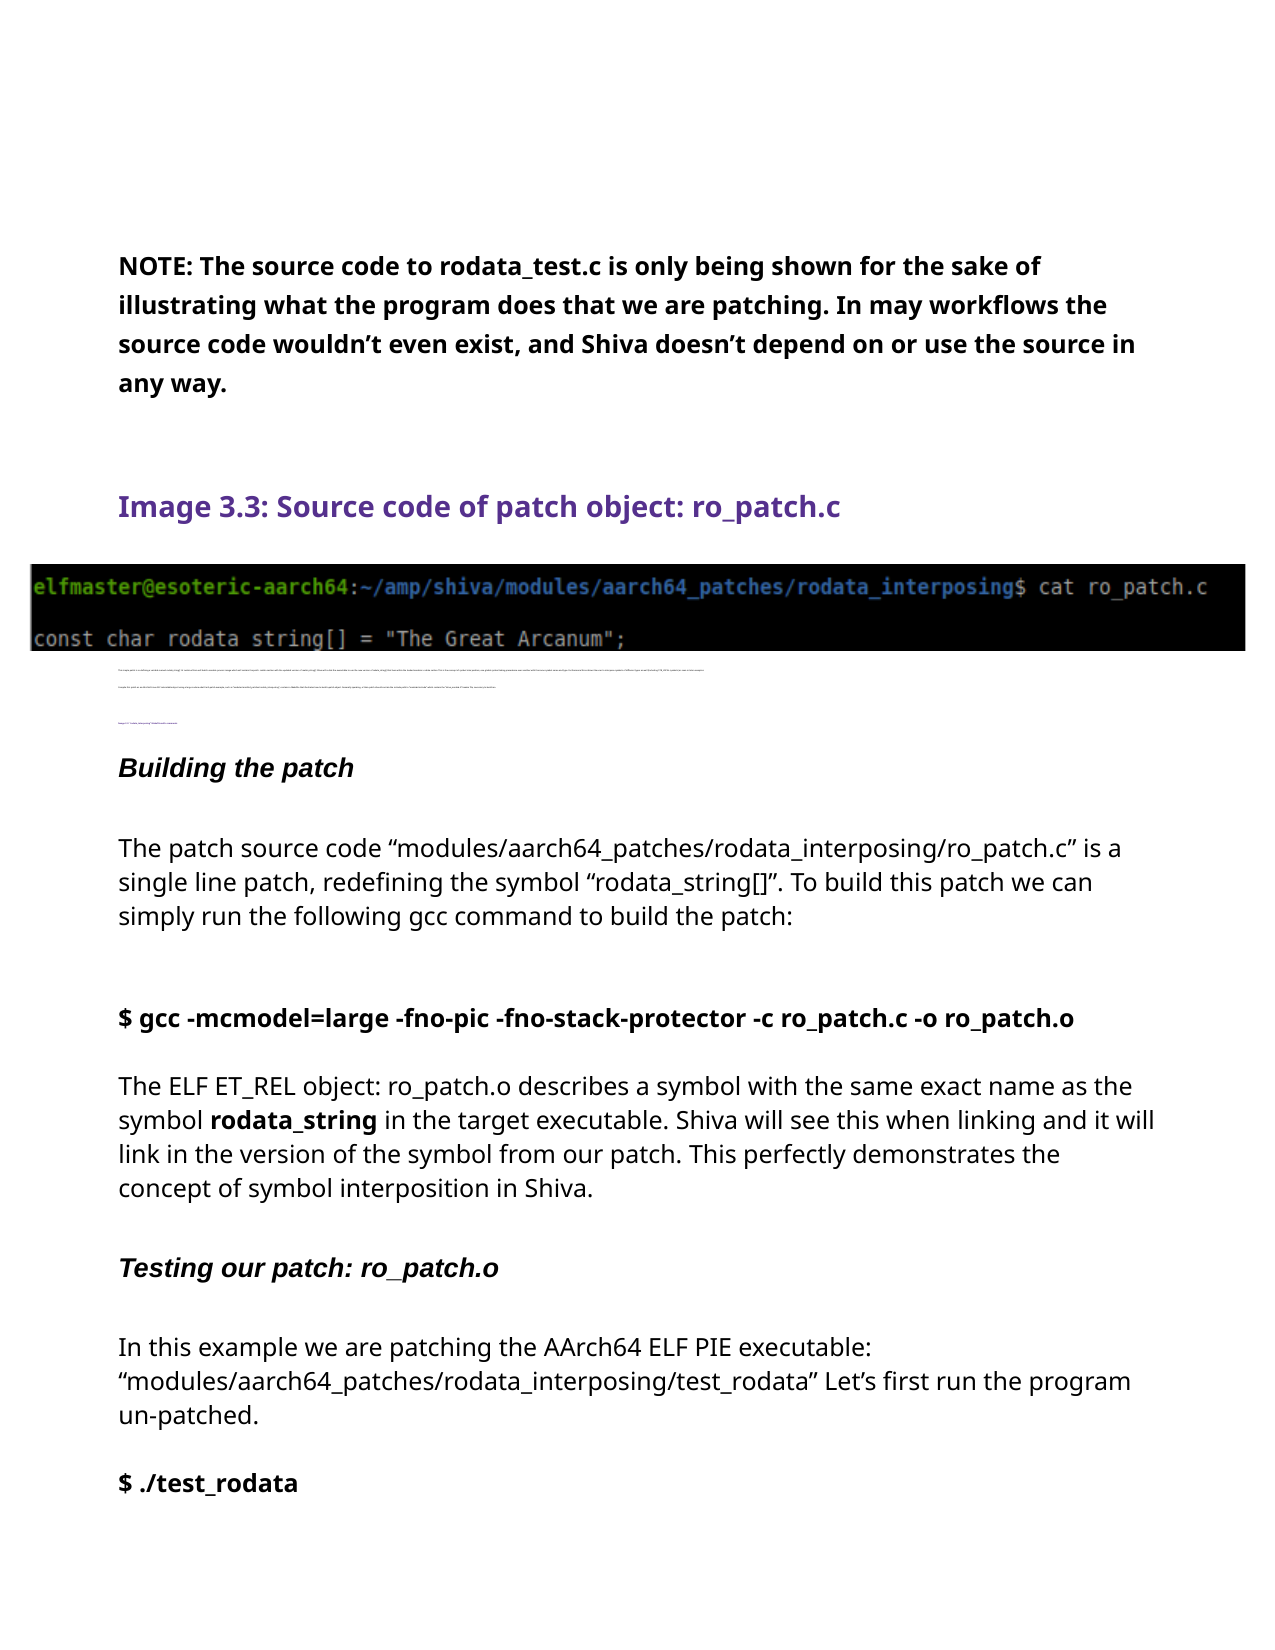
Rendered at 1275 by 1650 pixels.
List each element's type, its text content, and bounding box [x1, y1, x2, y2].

text $ ./test_rodata [118, 1466, 1157, 1500]
text The ELF ET_REL object: ro_patch.o describes a symbol with the same exact name as the symbol rodata_string in the target executable. Shiva will see this when linking and it will link in the version of the symbol from our patch. This perfectly demonstrates the concept of symbol interposition in Shiva. [118, 1069, 1157, 1205]
subtitle Testing our patch: ro_patch.o [118, 1252, 1157, 1283]
text NOTE: The source code to rodata_test.c is only being shown for the sake of illustrating what the program does that we are patching. In may workflows the source code wouldn’t even exist, and Shiva doesn’t depend on or use the source in any way. [118, 248, 1157, 400]
picture [29, 564, 1246, 651]
text In this example we are patching the AArch64 ELF PIE executable: “modules/aarch64_patches/rodata_interposing/test_rodata” Let’s first run the program un-patched. [118, 1329, 1157, 1432]
subtitle Building the patch [118, 752, 1157, 784]
text $ gcc -mcmodel=large -fno-pic -fno-stack-protector -c ro_patch.c -o ro_patch.o [118, 1001, 1157, 1035]
text The patch source code “modules/aarch64_patches/rodata_interposing/ro_patch.c” is a single line patch, redefining the symbol “rodata_string[]”. To build this patch we can simply run the following gcc command to build the patch: [118, 830, 1157, 932]
text Image 3.3: Source code of patch object: ro_patch.c [118, 486, 1157, 526]
